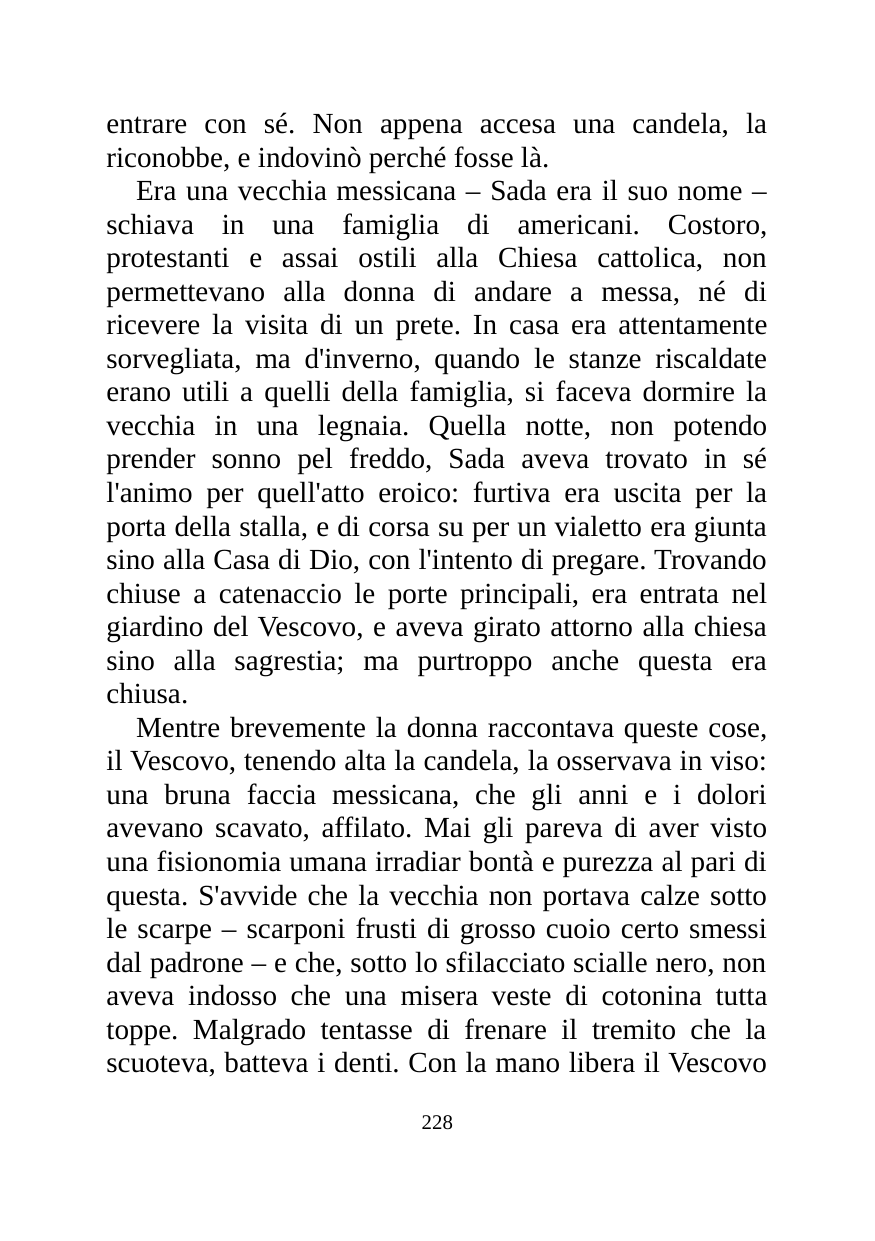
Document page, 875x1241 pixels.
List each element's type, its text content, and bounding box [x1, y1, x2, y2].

text entrare con sé. Non appena accesa una candela, la riconobbe, e indovinò perché fosse là. [106, 106, 768, 173]
text Mentre brevemente la donna raccontava queste cose, il Vescovo, tenendo alta la candela, la osservava in viso: una bruna faccia messicana, che gli anni e i dolori avevano scavato, affilato. Mai gli pareva di aver visto una fisionomia umana irradiar bontà e purezza al pari di questa. S'avvide che la vecchia non portava calze sotto le scarpe – scarponi frusti di grosso cuoio certo smessi dal padrone – e che, sotto lo sfilacciato scialle nero, non aveva indosso che una misera veste di cotonina tutta toppe. Malgrado tentasse di frenare il tremito che la scuoteva, batteva i denti. Con la mano libera il Vescovo [106, 710, 768, 1079]
text Era una vecchia messicana – Sada era il suo nome – schiava in una famiglia di americani. Costoro, protestanti e assai ostili alla Chiesa cattolica, non permettevano alla donna di andare a messa, né di ricevere la visita di un prete. In casa era attentamente sorvegliata, ma d'inverno, quando le stanze riscaldate erano utili a quelli della famiglia, si faceva dormire la vecchia in una legnaia. Quella notte, non potendo prender sonno pel freddo, Sada aveva trovato in sé l'animo per quell'atto eroico: furtiva era uscita per la porta della stalla, e di corsa su per un vialetto era giunta sino alla Casa di Dio, con l'intento di pregare. Trovando chiuse a catenaccio le porte principali, era entrata nel giardino del Vescovo, e aveva girato attorno alla chiesa sino alla sagrestia; ma purtroppo anche questa era chiusa. [106, 173, 768, 710]
